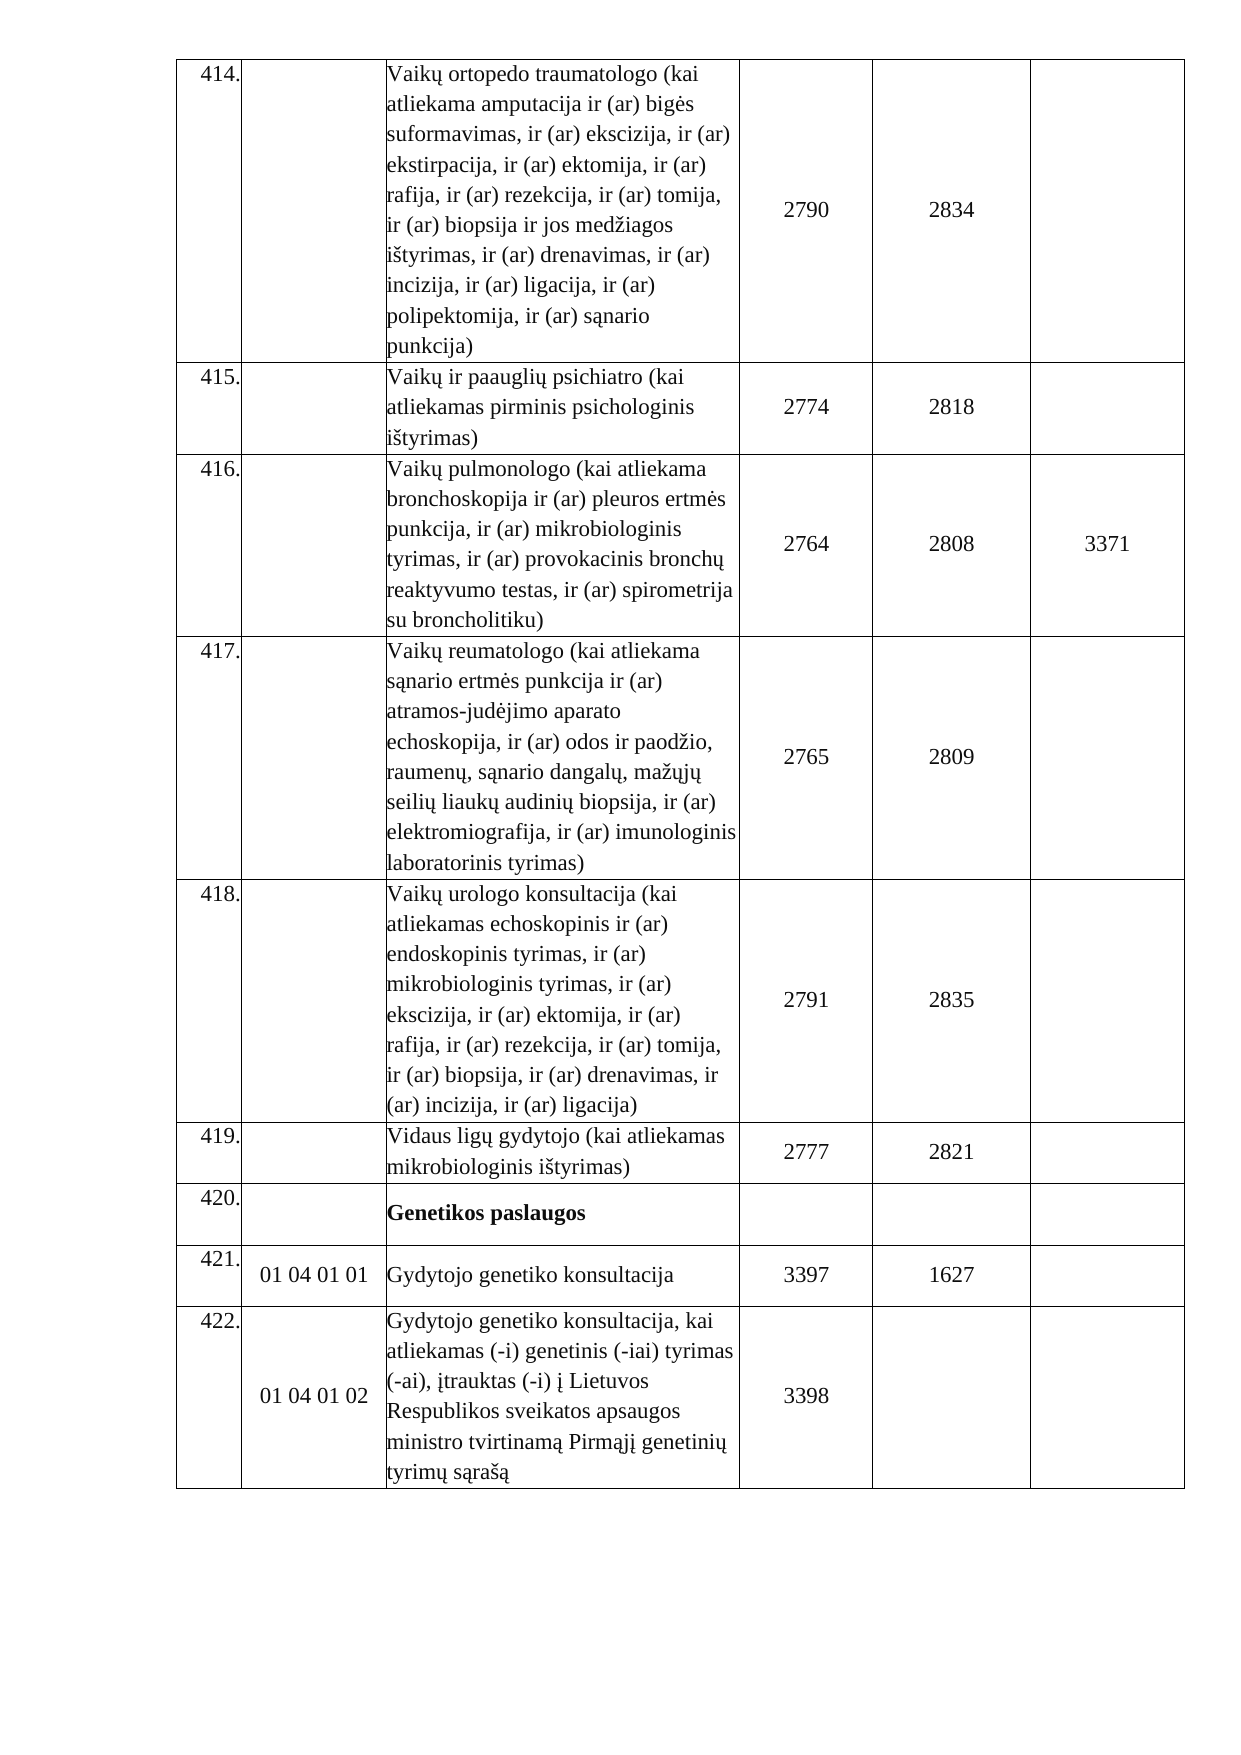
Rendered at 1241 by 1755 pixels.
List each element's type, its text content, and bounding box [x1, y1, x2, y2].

table_cell 01 04 01 01 [242, 1246, 386, 1306]
table_cell [1203, 362, 1208, 454]
table_cell Vaikų urologo konsultacija (kai atliekamas echoskopinis ir (ar) endoskopinis tyrimas, ir (ar) mikrobiologinis tyrimas, ir (ar) ekscizija, ir (ar) ektomija, ir (ar) rafija, ir (ar) rezekcija, ir (ar) tomija, ir (ar) biopsija, ir (ar) drenavimas, ir (ar) incizija, ir (ar) ligacija) [387, 880, 739, 1122]
table_cell [1031, 1307, 1184, 1488]
table_cell [242, 455, 386, 636]
table_cell Gydytojo genetiko konsultacija, kai atliekamas (-i) genetinis (-iai) tyrimas (-ai), įtrauktas (-i) į Lietuvos Respublikos sveikatos apsaugos ministro tvirtinamą Pirmąjį genetinių tyrimų sąrašą [387, 1307, 739, 1488]
table_cell [1185, 1306, 1203, 1488]
table_cell [1208, 1245, 1213, 1306]
table_cell [1185, 59, 1203, 362]
table_cell [1230, 636, 1240, 879]
table_cell [242, 60, 386, 362]
table_cell [1213, 636, 1230, 879]
table_cell [1185, 1183, 1203, 1244]
table_cell [1230, 362, 1240, 454]
table_cell 1627 [873, 1246, 1030, 1306]
table_cell [1203, 1122, 1208, 1183]
table_cell [1208, 879, 1213, 1122]
table_cell [740, 1184, 872, 1244]
table_cell [1213, 1306, 1230, 1488]
table_cell [1230, 59, 1240, 362]
table_cell Vaikų ir paauglių psichiatro (kai atliekamas pirminis psichologinis ištyrimas) [387, 363, 739, 454]
table_cell 416. 3. [177, 455, 241, 636]
table_cell [1203, 1245, 1208, 1306]
table_cell [1230, 1122, 1240, 1183]
table_cell [1031, 363, 1184, 454]
table_cell [1185, 1122, 1203, 1183]
table_cell 2834 [873, 60, 1030, 362]
table_cell 2774 [740, 363, 872, 454]
table_cell [1230, 1245, 1240, 1306]
table_cell [1208, 1122, 1213, 1183]
table_cell 2791 [740, 880, 872, 1122]
table_cell 2835 [873, 880, 1030, 1122]
table_cell [873, 1307, 1030, 1488]
table_cell [1230, 454, 1240, 636]
table_cell [1230, 879, 1240, 1122]
table_cell 419. [177, 1123, 241, 1183]
table_cell 417. 5. [177, 637, 241, 879]
table_cell Vaikų pulmonologo (kai atliekama bronchoskopija ir (ar) pleuros ertmės punkcija, ir (ar) mikrobiologinis tyrimas, ir (ar) provokacinis bronchų reaktyvumo testas, ir (ar) spirometrija su broncholitiku) [387, 455, 739, 636]
table_cell Vidaus ligų gydytojo (kai atliekamas mikrobiologinis ištyrimas) [387, 1123, 739, 1183]
table_cell [1213, 454, 1230, 636]
table_cell 2777 [740, 1123, 872, 1183]
table_cell [1185, 1245, 1203, 1306]
table_cell [1208, 362, 1213, 454]
table_cell [1208, 454, 1213, 636]
table_cell Genetikos paslaugos [387, 1184, 739, 1244]
table_cell 2818 [873, 363, 1030, 454]
table_cell [1208, 636, 1213, 879]
table_cell [1031, 60, 1184, 362]
table_cell 418. 7. [177, 880, 241, 1122]
table_cell [242, 363, 386, 454]
table_cell [1031, 1184, 1184, 1244]
table_cell 3398 [740, 1307, 872, 1488]
table_cell [1208, 1183, 1213, 1244]
table_cell [873, 1184, 1030, 1244]
table_cell [1213, 59, 1230, 362]
table_cell 3371 [1031, 455, 1184, 636]
table_cell [1185, 362, 1203, 454]
table_cell [1031, 1246, 1184, 1306]
table_cell [1185, 636, 1203, 879]
table_cell 2808 [873, 455, 1030, 636]
table_cell [242, 880, 386, 1122]
table_cell 2809 [873, 637, 1030, 879]
table_cell Vaikų reumatologo (kai atliekama sąnario ertmės punkcija ir (ar) atramos-judėjimo aparato echoskopija, ir (ar) odos ir paodžio, raumenų, sąnario dangalų, mažųjų seilių liaukų audinių biopsija, ir (ar) elektromiografija, ir (ar) imunologinis laboratorinis tyrimas) [387, 637, 739, 879]
table_cell [242, 1184, 386, 1244]
table_cell [1213, 1122, 1230, 1183]
table_cell 414. 9. [177, 60, 241, 362]
table_cell [1031, 1123, 1184, 1183]
table_cell 420. [177, 1184, 241, 1244]
table_cell [1208, 1306, 1213, 1488]
table_cell [1185, 879, 1203, 1122]
table_cell [1213, 1183, 1230, 1244]
table_cell 2821 [873, 1123, 1030, 1183]
table_cell Vaikų ortopedo traumatologo (kai atliekama amputacija ir (ar) bigės suformavimas, ir (ar) ekscizija, ir (ar) ekstirpacija, ir (ar) ektomija, ir (ar) rafija, ir (ar) rezekcija, ir (ar) tomija, ir (ar) biopsija ir jos medžiagos ištyrimas, ir (ar) drenavimas, ir (ar) incizija, ir (ar) ligacija, ir (ar) polipektomija, ir (ar) sąnario punkcija) [387, 60, 739, 362]
table_cell [242, 637, 386, 879]
table_cell [1230, 1183, 1240, 1244]
table_cell [1203, 59, 1208, 362]
table_cell [1213, 879, 1230, 1122]
table_cell [1185, 454, 1203, 636]
table_cell [1208, 59, 1213, 362]
table_cell [242, 1123, 386, 1183]
table_cell 01 04 01 02 [242, 1307, 386, 1488]
table_cell [1213, 362, 1230, 454]
table_cell Gydytojo genetiko konsultacija [387, 1246, 739, 1306]
table_cell 3397 [740, 1246, 872, 1306]
table_cell [1031, 880, 1184, 1122]
table_cell 415. [177, 363, 241, 454]
table_cell [1213, 1245, 1230, 1306]
table_cell 2765 [740, 637, 872, 879]
table_cell 2790 [740, 60, 872, 362]
table_cell [1203, 636, 1208, 879]
table_cell [1203, 879, 1208, 1122]
table_cell 2764 [740, 455, 872, 636]
table_cell [1203, 454, 1208, 636]
table_cell [1230, 1306, 1240, 1488]
table_cell [1031, 637, 1184, 879]
table_cell [1203, 1183, 1208, 1244]
table_cell [1203, 1306, 1208, 1488]
table_cell 422. 422. [177, 1307, 241, 1488]
table_cell 421. [177, 1246, 241, 1306]
